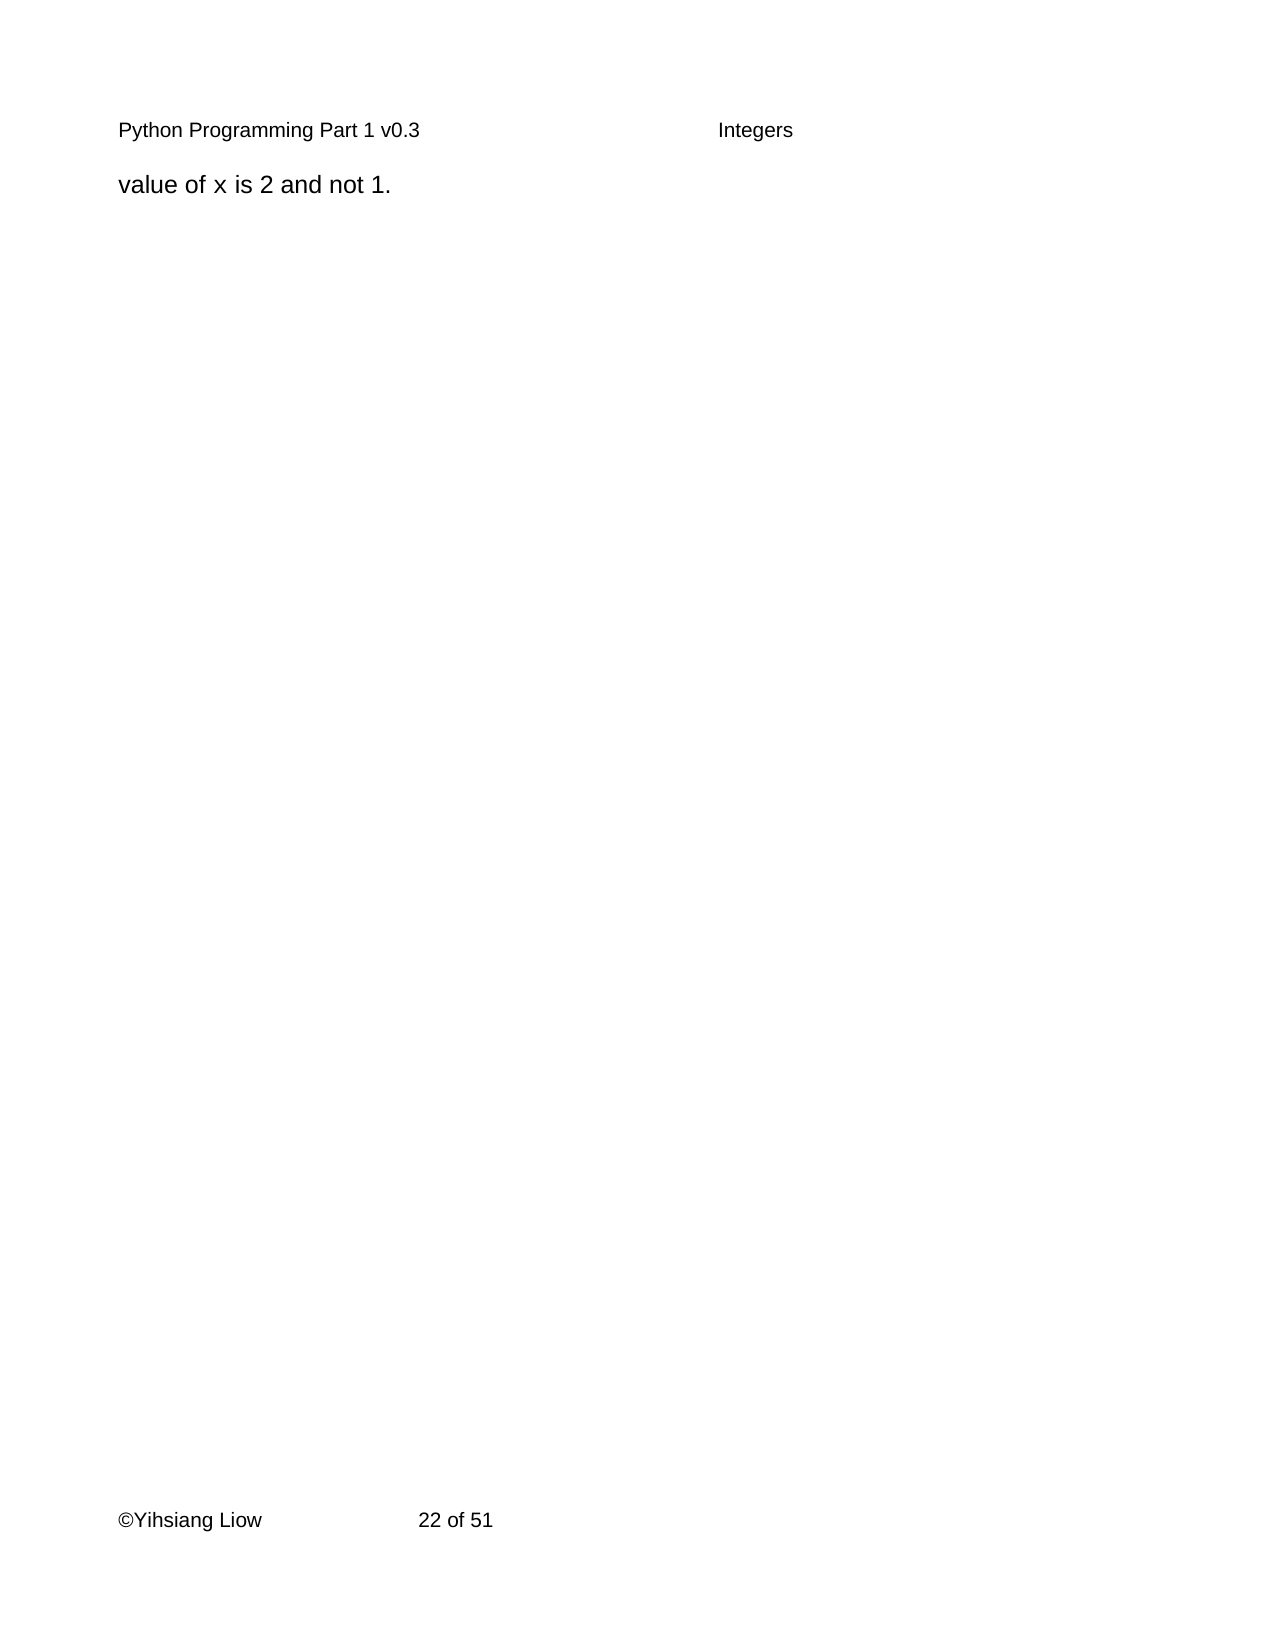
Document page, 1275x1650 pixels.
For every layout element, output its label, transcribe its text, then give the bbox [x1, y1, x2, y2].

text value of x is 2 and not 1. [118, 171, 793, 201]
